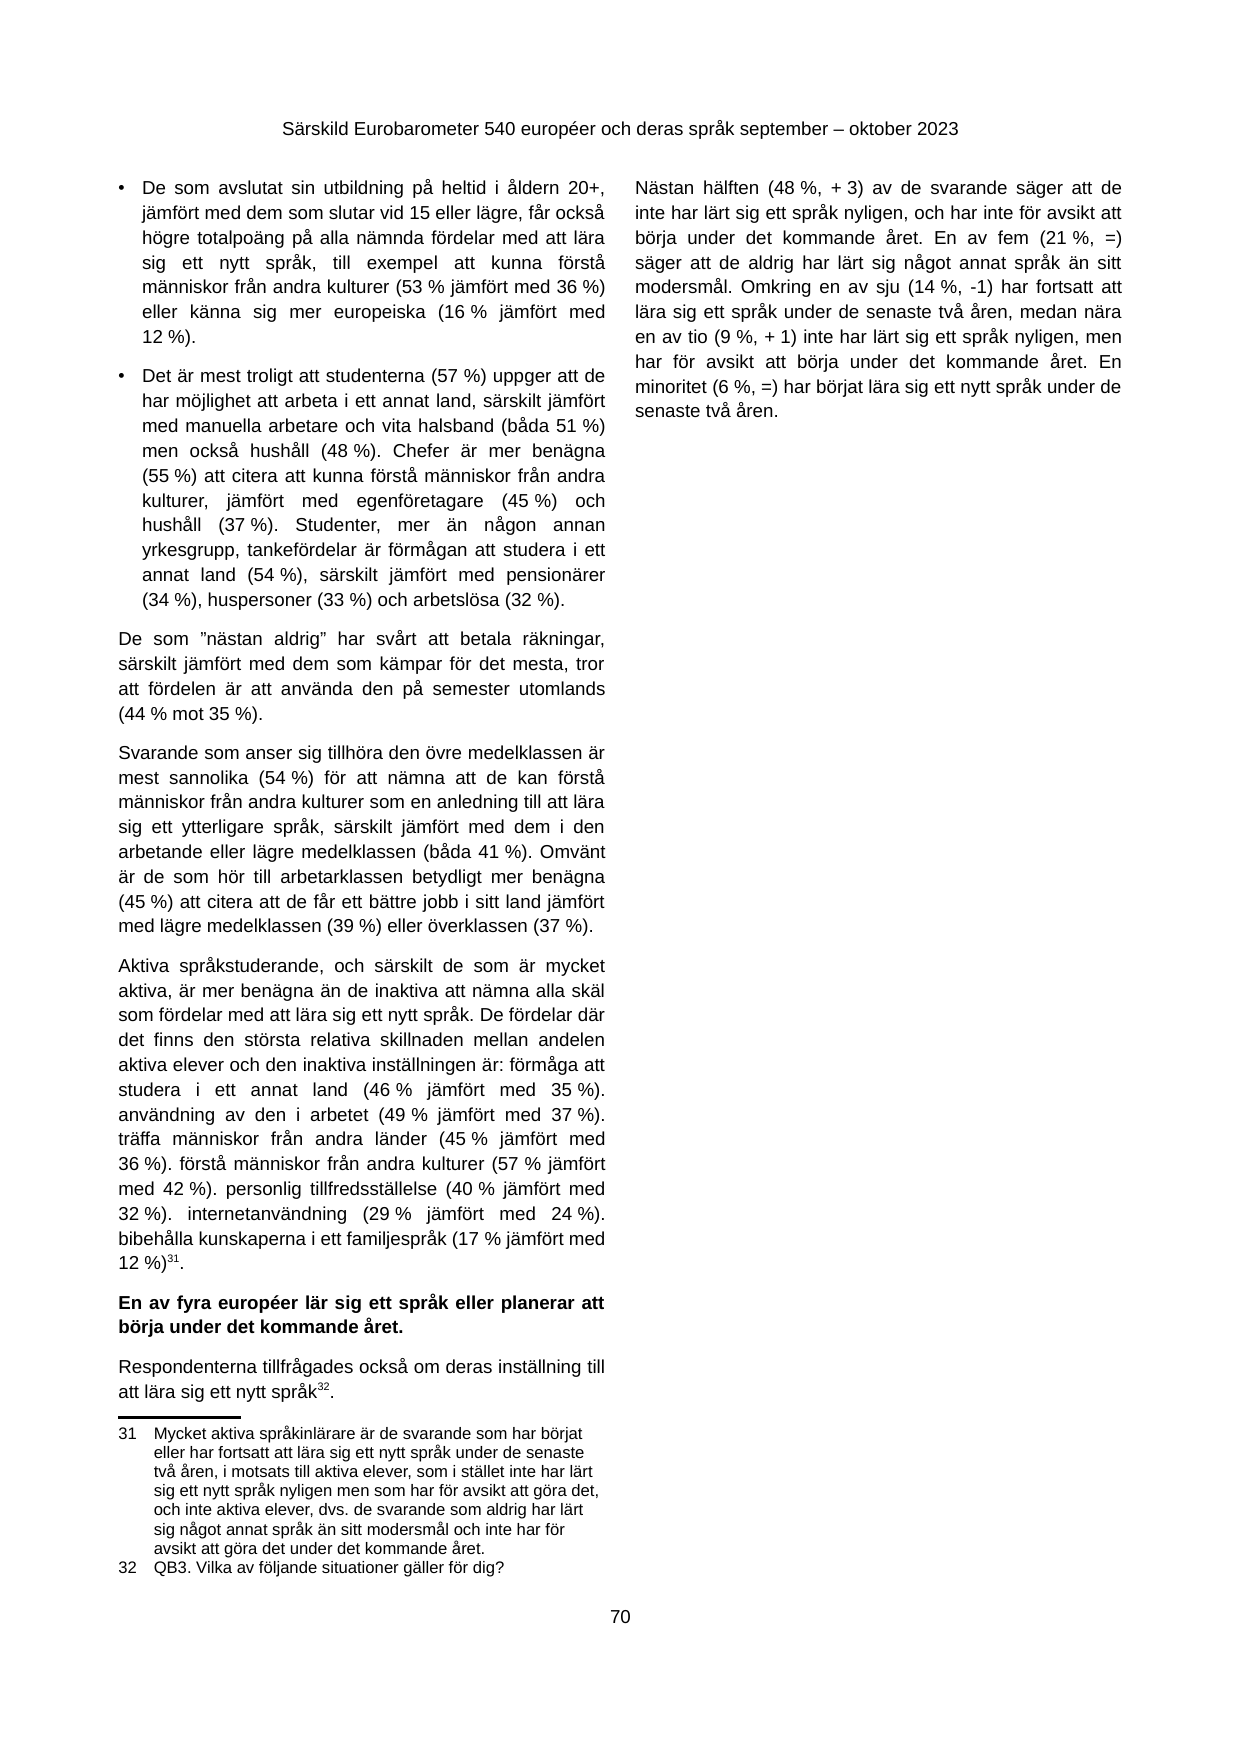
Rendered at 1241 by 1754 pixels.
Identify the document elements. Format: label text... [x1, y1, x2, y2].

list De som avslutat sin utbildning på heltid i åldern 20+, jämfört med dem som slutar vid 15 eller lägre, får också högre totalpoäng på alla nämnda fördelar med att lära sig ett nytt språk, till exempel att kunna förstå människor från andra kulturer (53 % jämfört med 36 %) eller känna sig mer europeiska (16 % jämfört med 12 %). [118, 177, 605, 347]
text De som ”nästan aldrig” har svårt att betala räkningar, särskilt jämfört med dem som kämpar för det mesta, tror att fördelen är att använda den på semester utomlands (44 % mot 35 %). [118, 628, 605, 724]
text En av fyra européer lär sig ett språk eller planerar att börja under det kommande året. [118, 1291, 605, 1338]
text Respondenterna tillfrågades också om deras inställning till att lära sig ett nytt språk. [118, 1356, 605, 1402]
list Det är mest troligt att studenterna (57 %) uppger att de har möjlighet att arbeta i ett annat land, särskilt jämfört med manuella arbetare och vita halsband (båda 51 %) men också hushåll (48 %). Chefer är mer benägna (55 %) att citera att kunna förstå människor från andra kulturer, jämfört med egenföretagare (45 %) och hushåll (37 %). Studenter, mer än någon annan yrkesgrupp, tankefördelar är förmågan att studera i ett annat land (54 %), särskilt jämfört med pensionärer (34 %), huspersoner (33 %) och arbetslösa (32 %). [118, 365, 605, 610]
text Svarande som anser sig tillhöra den övre medelklassen är mest sannolika (54 %) för att nämna att de kan förstå människor från andra kulturer som en anledning till att lära sig ett ytterligare språk, särskilt jämfört med dem i den arbetande eller lägre medelklassen (båda 41 %). Omvänt är de som hör till arbetarklassen betydligt mer benägna (45 %) att citera att de får ett bättre jobb i sitt land jämfört med lägre medelklassen (39 %) eller överklassen (37 %). [118, 742, 605, 937]
text Aktiva språkstuderande, och särskilt de som är mycket aktiva, är mer benägna än de inaktiva att nämna alla skäl som fördelar med att lära sig ett nytt språk. De fördelar där det finns den största relativa skillnaden mellan andelen aktiva elever och den inaktiva inställningen är: förmåga att studera i ett annat land (46 % jämfört med 35 %). användning av den i arbetet (49 % jämfört med 37 %). träffa människor från andra länder (45 % jämfört med 36 %). förstå människor från andra kulturer (57 % jämfört med 42 %). personlig tillfredsställelse (40 % jämfört med 32 %). internetanvändning (29 % jämfört med 24 %). bibehålla kunskaperna i ett familjespråk (17 % jämfört med 12 %). [118, 954, 605, 1274]
text Nästan hälften (48 %, + 3) av de svarande säger att de inte har lärt sig ett språk nyligen, och har inte för avsikt att börja under det kommande året. En av fem (21 %, =) säger att de aldrig har lärt sig något annat språk än sitt modersmål. Omkring en av sju (14 %, -1) har fortsatt att lära sig ett språk under de senaste två åren, medan nära en av tio (9 %, + 1) inte har lärt sig ett språk nyligen, men har för avsikt att börja under det kommande året. En minoritet (6 %, =) har börjat lära sig ett nytt språk under de senaste två åren. [635, 177, 1122, 422]
text Mycket aktiva språkinlärare är de svarande som har börjat eller har fortsatt att lära sig ett nytt språk under de senaste två åren, i motsats till aktiva elever, som i stället inte har lärt sig ett nytt språk nyligen men som har för avsikt att göra det, och inte aktiva elever, dvs. de svarande som aldrig har lärt sig något annat språk än sitt modersmål och inte har för avsikt att göra det under det kommande året. [118, 1423, 605, 1558]
text QB3. Vilka av följande situationer gäller för dig? [118, 1558, 605, 1577]
